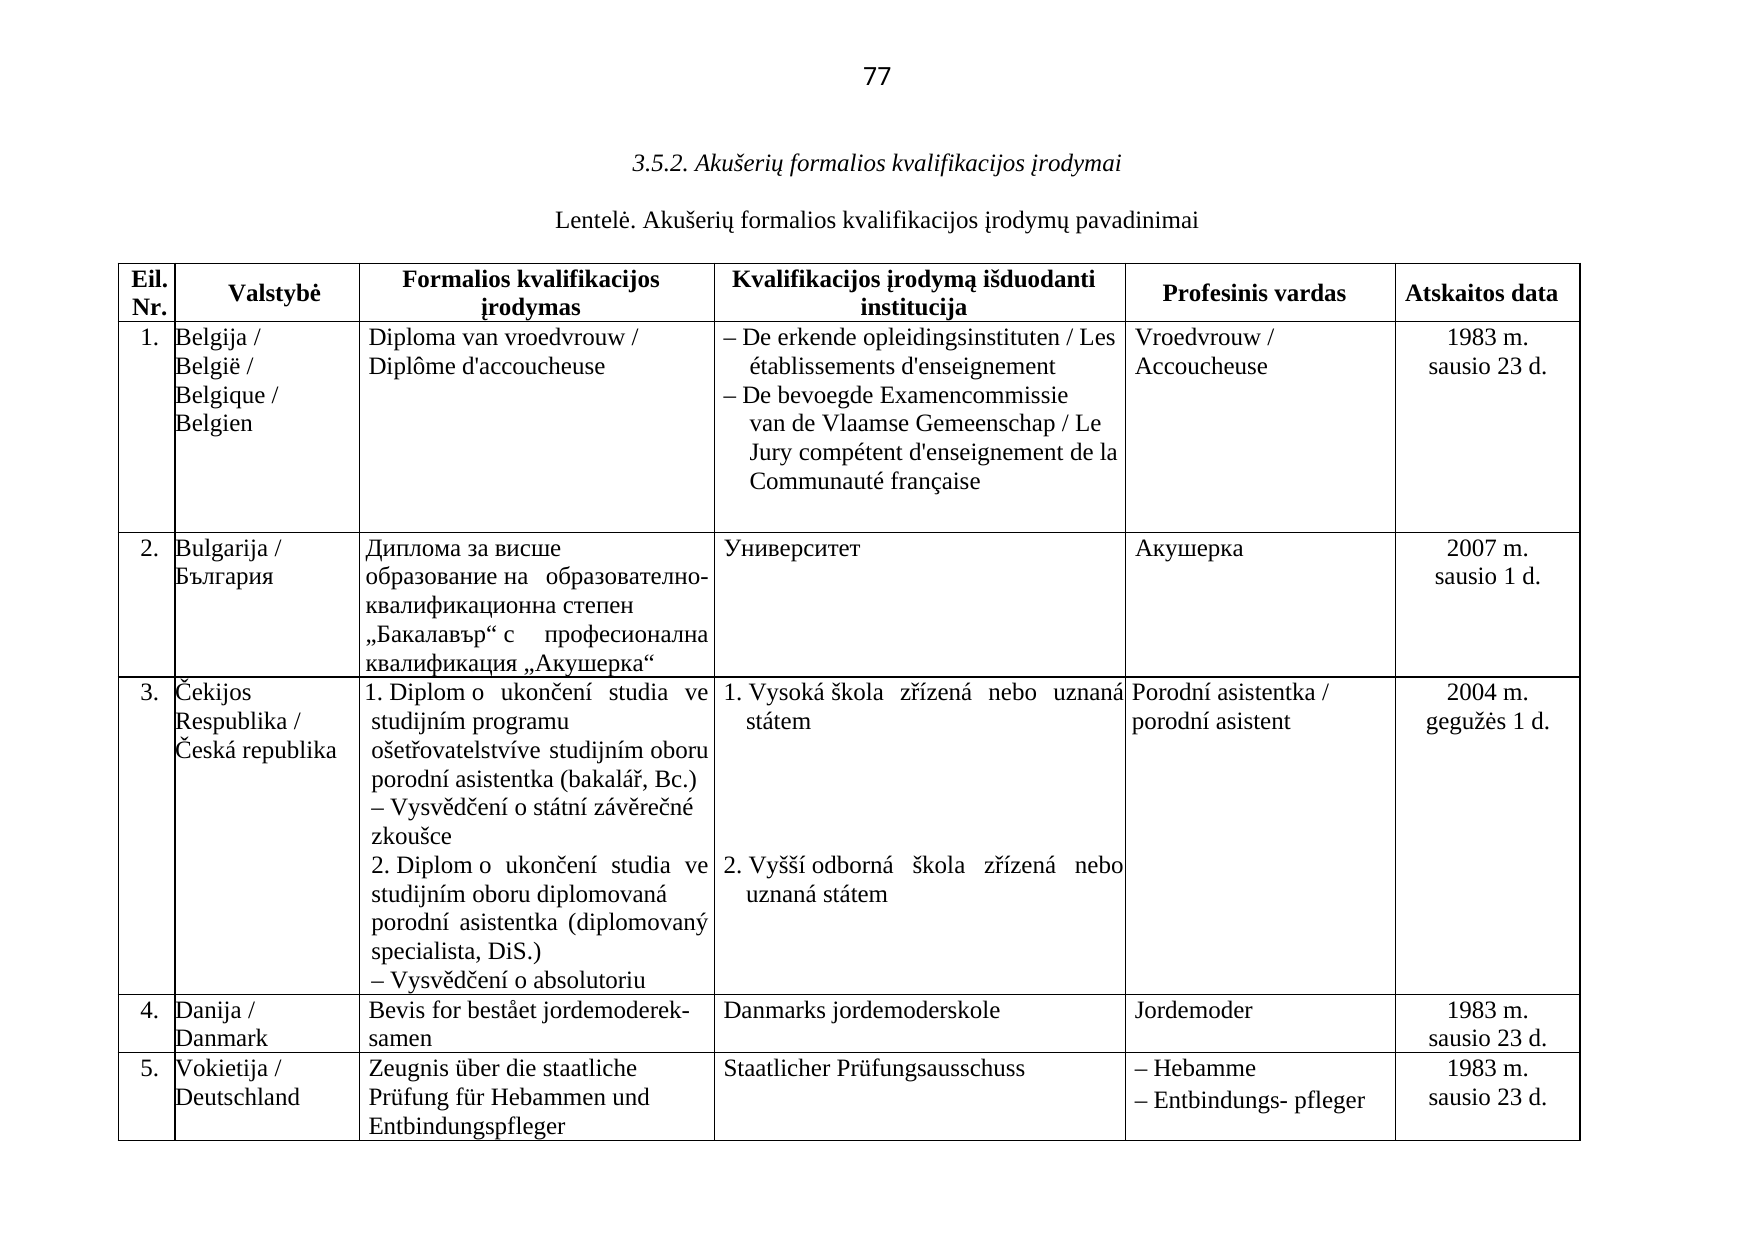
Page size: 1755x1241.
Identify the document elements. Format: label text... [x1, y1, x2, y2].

table_cell Porodní asistentka / porodní asistent [1126, 678, 1395, 994]
table_cell Belgija / België / Belgique / Belgien [176, 322, 359, 532]
table_cell Staatlicher Prüfungsausschuss [715, 1053, 1125, 1139]
table_cell 1. Vysoká škola zřízená nebo uznaná státem 2. Vyšší odborná škola zřízená nebo uznaná státem [715, 678, 1125, 994]
table_cell 4. [119, 995, 174, 1052]
table_cell 1983 m. sausio 23 d. [1396, 995, 1579, 1052]
table_cell Jordemoder [1126, 995, 1395, 1052]
table_cell Bevis for bestået jordemoderek- samen [360, 995, 714, 1052]
table_header Atskaitos data [1396, 264, 1579, 321]
table_cell Vokietija / Deutschland [176, 1053, 359, 1139]
table_cell 3. [119, 678, 174, 994]
table_header Valstybė [176, 264, 359, 321]
table_cell Čekijos Respublika / Česká republika [176, 678, 359, 994]
table_cell – De erkende opleidingsinstituten / Les établissements d'enseignement – De bevoegde Examencommissie van de Vlaamse Gemeenschap / Le Jury compétent d'enseignement de la Communauté française [715, 322, 1125, 532]
table_header Formalios kvalifikacijos įrodymas [360, 264, 714, 321]
table_cell Акушеркa [1126, 533, 1395, 676]
table_cell Диплома за висше образование на образователно-квалификационна степен „Бакалавър“ с професионална квалификация „Акушерка“ [360, 533, 714, 676]
table_cell Zeugnis über die staatliche Prüfung für Hebammen und Entbindungspfleger [360, 1053, 714, 1139]
table_cell 2007 m. sausio 1 d. [1396, 533, 1579, 676]
table_cell 1. Diplom o ukončení studia ve studijním programu ošetřovatelstvíve studijním oboru porodní asistentka (bakalář, Bc.) – Vysvědčení o státní závěrečné zkoušce 2. Diplom o ukončení studia ve studijním oboru diplomovaná porodní asistentka (diplomovaný specialista, DiS.) – Vysvědčení o absolutoriu [360, 678, 714, 994]
table_cell Diploma van vroedvrouw / Diplôme d'accoucheuse [360, 322, 714, 532]
table_cell 2. [119, 533, 174, 676]
table_header Eil. Nr. [119, 264, 174, 321]
table_header Kvalifikacijos įrodymą išduodanti institucija [715, 264, 1125, 321]
text 3.5.2. Akušerių formalios kvalifikacijos įrodymai [118, 148, 1638, 176]
table_cell 5. [119, 1053, 174, 1139]
text Lentelė. Akušerių formalios kvalifikacijos įrodymų pavadinimai [118, 205, 1636, 234]
table_cell 1983 m. sausio 23 d. [1396, 1053, 1579, 1139]
table_cell Vroedvrouw / Accoucheuse [1126, 322, 1395, 532]
table_cell Bulgarija / България [176, 533, 359, 676]
table_cell Университет [715, 533, 1125, 676]
table_cell 1983 m. sausio 23 d. [1396, 322, 1579, 532]
table_header Profesinis vardas [1126, 264, 1395, 321]
table_cell 1. [119, 322, 174, 532]
table_cell 2004 m. gegužės 1 d. [1396, 678, 1579, 994]
table_cell – Hebamme – Entbindungs- pfleger [1126, 1053, 1395, 1139]
table_cell Danmarks jordemoderskole [715, 995, 1125, 1052]
table_cell Danija / Danmark [176, 995, 359, 1052]
